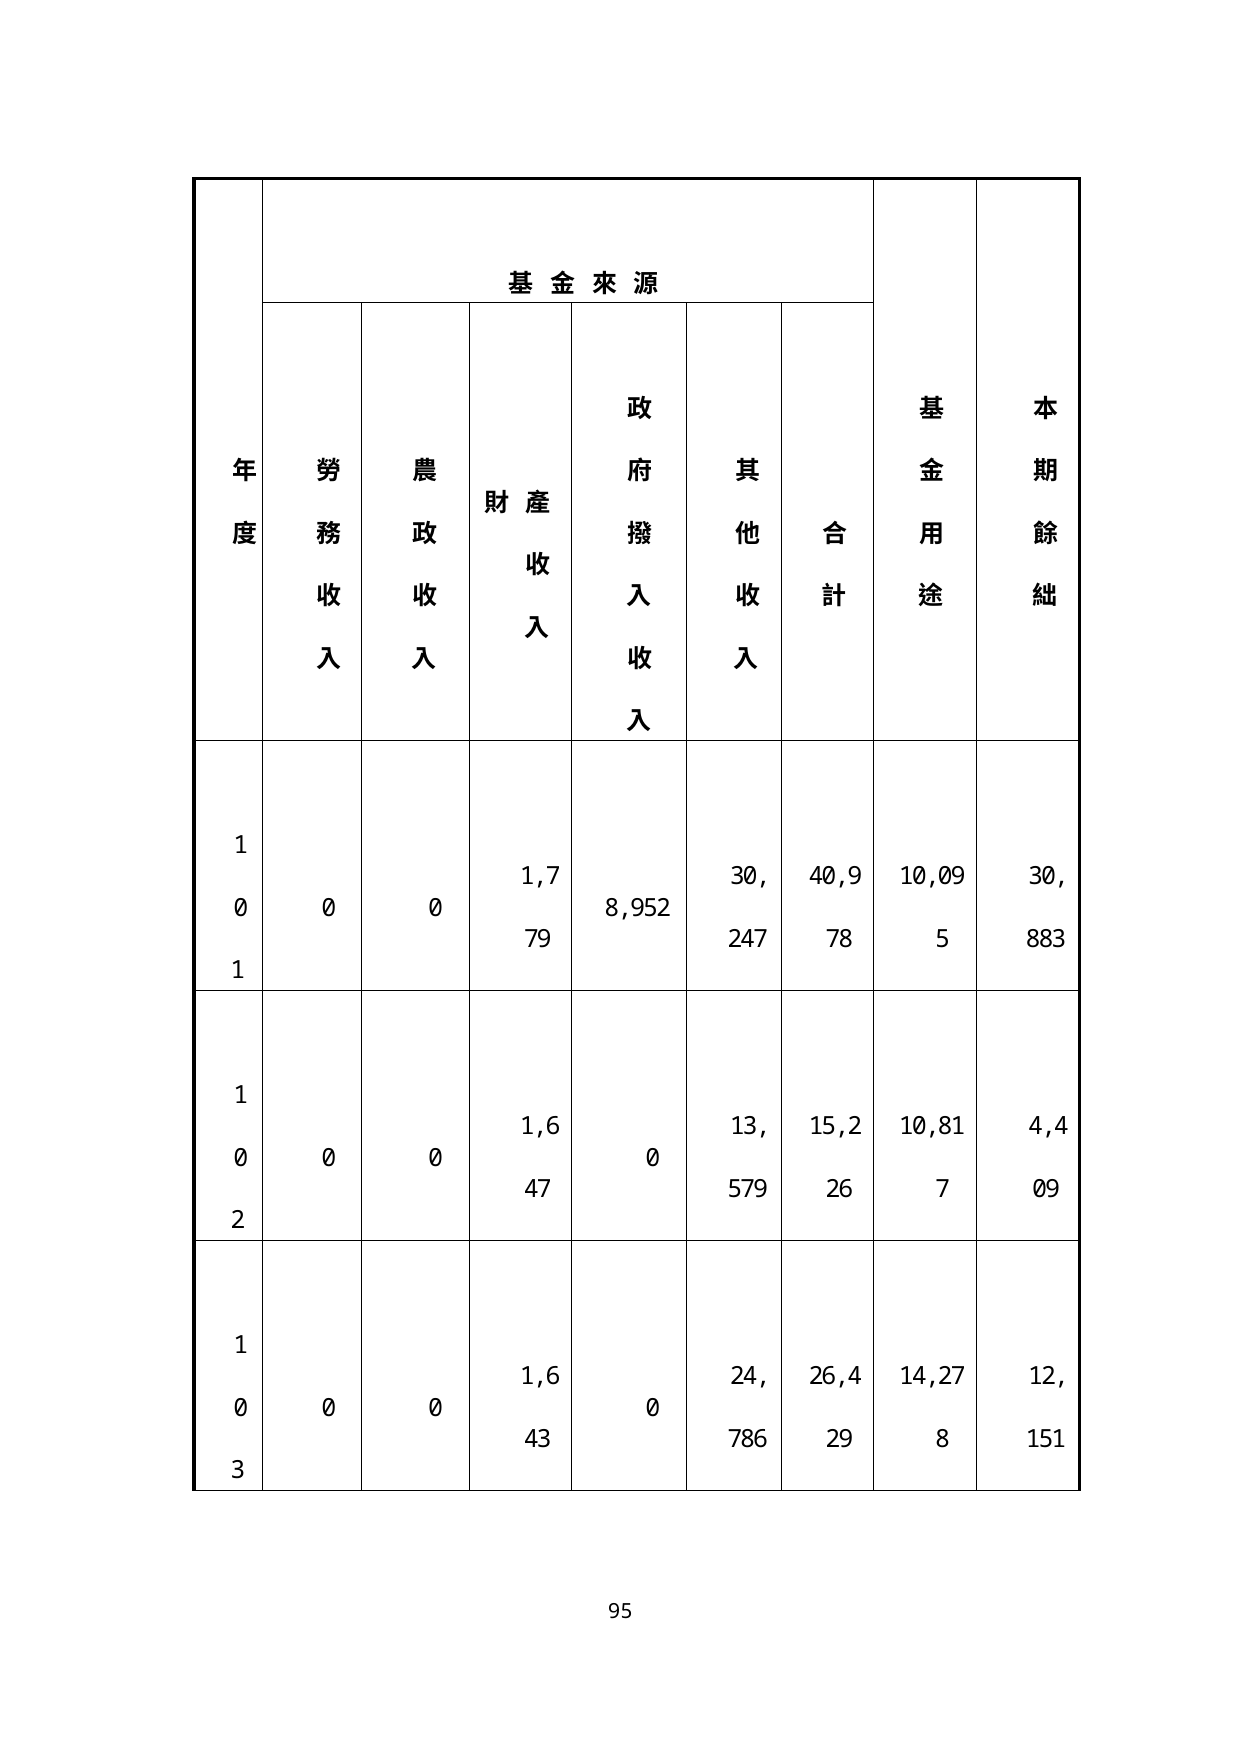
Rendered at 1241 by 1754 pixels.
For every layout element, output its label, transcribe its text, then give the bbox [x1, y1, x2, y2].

table_cell 勞務收入 [263, 303, 361, 740]
table_cell 14,278 [874, 1241, 976, 1490]
table_cell 12,151 [977, 1241, 1078, 1490]
table_cell 1,643 [470, 1241, 571, 1490]
table_cell 0 [263, 991, 361, 1240]
table_cell 0 [362, 741, 469, 990]
table_cell 30,883 [977, 741, 1078, 990]
table_cell 合 計 [782, 303, 873, 740]
table_header 基金來源 [263, 180, 873, 302]
table_cell 101 [196, 741, 262, 990]
table_cell 0 [362, 1241, 469, 1490]
table_cell 其他收入 [687, 303, 781, 740]
table_cell 0 [572, 991, 686, 1240]
table_cell 0 [263, 1241, 361, 1490]
table_cell 4,409 [977, 991, 1078, 1240]
table_header 年度 [196, 180, 262, 740]
table_cell 0 [263, 741, 361, 990]
table_cell 1,647 [470, 991, 571, 1240]
table_cell 26,429 [782, 1241, 873, 1490]
table_cell 103 [196, 1241, 262, 1490]
table_cell 政府撥入 收入 [572, 303, 686, 740]
table_cell 15,226 [782, 991, 873, 1240]
table_cell 農政收入 [362, 303, 469, 740]
table_cell 10,817 [874, 991, 976, 1240]
table_header 本期餘絀 [977, 180, 1078, 740]
table_cell 10,095 [874, 741, 976, 990]
table_cell 102 [196, 991, 262, 1240]
table_header 基金用途 [874, 180, 976, 740]
table_cell 13,579 [687, 991, 781, 1240]
table_cell 40,978 [782, 741, 873, 990]
table_cell 30,247 [687, 741, 781, 990]
table_cell 0 [362, 991, 469, 1240]
table_cell 0 [572, 1241, 686, 1490]
table_cell 8,952 [572, 741, 686, 990]
table_cell 1,779 [470, 741, 571, 990]
table_cell 24,786 [687, 1241, 781, 1490]
table_cell 財產收入 [470, 303, 571, 740]
